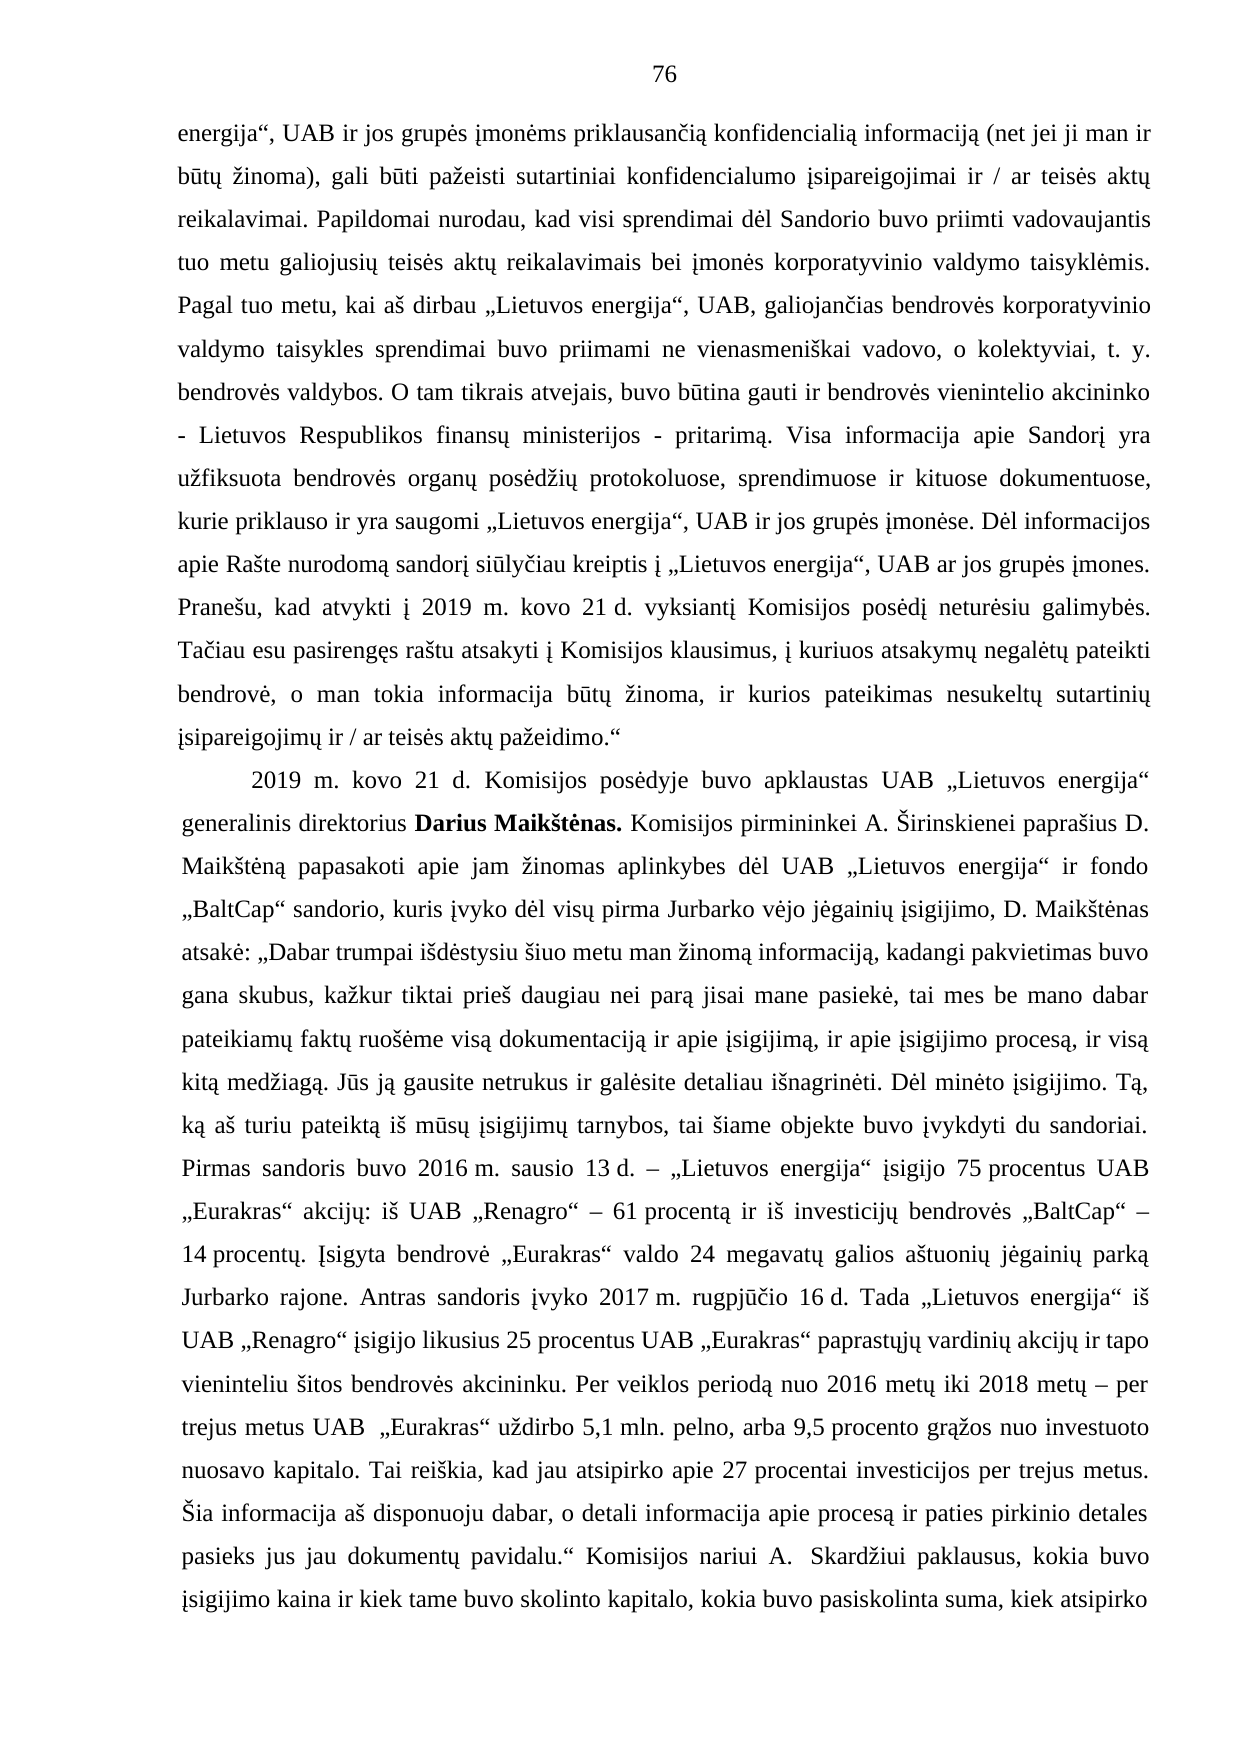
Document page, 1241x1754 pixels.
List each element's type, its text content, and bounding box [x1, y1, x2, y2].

text energija“, UAB ir jos grupės įmonėms priklausančią konfidencialią informaciją (net jei ji man ir būtų žinoma), gali būti pažeisti sutartiniai konfidencialumo įsipareigojimai ir / ar teisės aktų reikalavimai. Papildomai nurodau, kad visi sprendimai dėl Sandorio buvo priimti vadovaujantis tuo metu galiojusių teisės aktų reikalavimais bei įmonės korporatyvinio valdymo taisyklėmis. Pagal tuo metu, kai aš dirbau „Lietuvos energija“, UAB, galiojančias bendrovės korporatyvinio valdymo taisykles sprendimai buvo priimami ne vienasmeniškai vadovo, o kolektyviai, t. y. bendrovės valdybos. O tam tikrais atvejais, buvo būtina gauti ir bendrovės vienintelio akcininko - Lietuvos Respublikos finansų ministerijos - pritarimą. Visa informacija apie Sandorį yra užfiksuota bendrovės organų posėdžių protokoluose, sprendimuose ir kituose dokumentuose, kurie priklauso ir yra saugomi „Lietuvos energija“, UAB ir jos grupės įmonėse. Dėl informacijos apie Rašte nurodomą sandorį siūlyčiau kreiptis į „Lietuvos energija“, UAB ar jos grupės įmones. Pranešu, kad atvykti į 2019 m. kovo 21 d. vyksiantį Komisijos posėdį neturėsiu galimybės. Tačiau esu pasirengęs raštu atsakyti į Komisijos klausimus, į kuriuos atsakymų negalėtų pateikti bendrovė, o man tokia informacija būtų žinoma, ir kurios pateikimas nesukeltų sutartinių įsipareigojimų ir / ar teisės aktų pažeidimo.“ [177, 118, 1152, 751]
text 2019 m. kovo 21 d. Komisijos posėdyje buvo apklaustas UAB „Lietuvos energija“ generalinis direktorius Darius Maikštėnas. Komisijos pirmininkei A. Širinskienei paprašius D. Maikštėną papasakoti apie jam žinomas aplinkybes dėl UAB „Lietuvos energija“ ir fondo „BaltCap“ sandorio, kuris įvyko dėl visų pirma Jurbarko vėjo jėgainių įsigijimo, D. Maikštėnas atsakė: „Dabar trumpai išdėstysiu šiuo metu man žinomą informaciją, kadangi pakvietimas buvo gana skubus, kažkur tiktai prieš daugiau nei parą jisai mane pasiekė, tai mes be mano dabar pateikiamų faktų ruošėme visą dokumentaciją ir apie įsigijimą, ir apie įsigijimo procesą, ir visą kitą medžiagą. Jūs ją gausite netrukus ir galėsite detaliau išnagrinėti. Dėl minėto įsigijimo. Tą, ką aš turiu pateiktą iš mūsų įsigijimų tarnybos, tai šiame objekte buvo įvykdyti du sandoriai. Pirmas sandoris buvo 2016 m. sausio 13 d. – „Lietuvos energija“ įsigijo 75 procentus UAB „Eurakras“ akcijų: iš UAB „Renagro“ – 61 procentą ir iš investicijų bendrovės „BaltCap“ – 14 procentų. Įsigyta bendrovė „Eurakras“ valdo 24 megavatų galios aštuonių jėgainių parką Jurbarko rajone. Antras sandoris įvyko 2017 m. rugpjūčio 16 d. Tada „Lietuvos energija“ iš UAB „Renagro“ įsigijo likusius 25 procentus UAB „Eurakras“ paprastųjų vardinių akcijų ir tapo vieninteliu šitos bendrovės akcininku. Per veiklos periodą nuo 2016 metų iki 2018 metų – per trejus metus UAB „Eurakras“ uždirbo 5,1 mln. pelno, arba 9,5 procento grąžos nuo investuoto nuosavo kapitalo. Tai reiškia, kad jau atsipirko apie 27 procentai investicijos per trejus metus. Šia informacija aš disponuoju dabar, o detali informacija apie procesą ir paties pirkinio detales pasieks jus jau dokumentų pavidalu.“ Komisijos nariui A. Skardžiui paklausus, kokia buvo įsigijimo kaina ir kiek tame buvo skolinto kapitalo, kokia buvo pasiskolinta suma, kiek atsipirko [181, 765, 1149, 1613]
